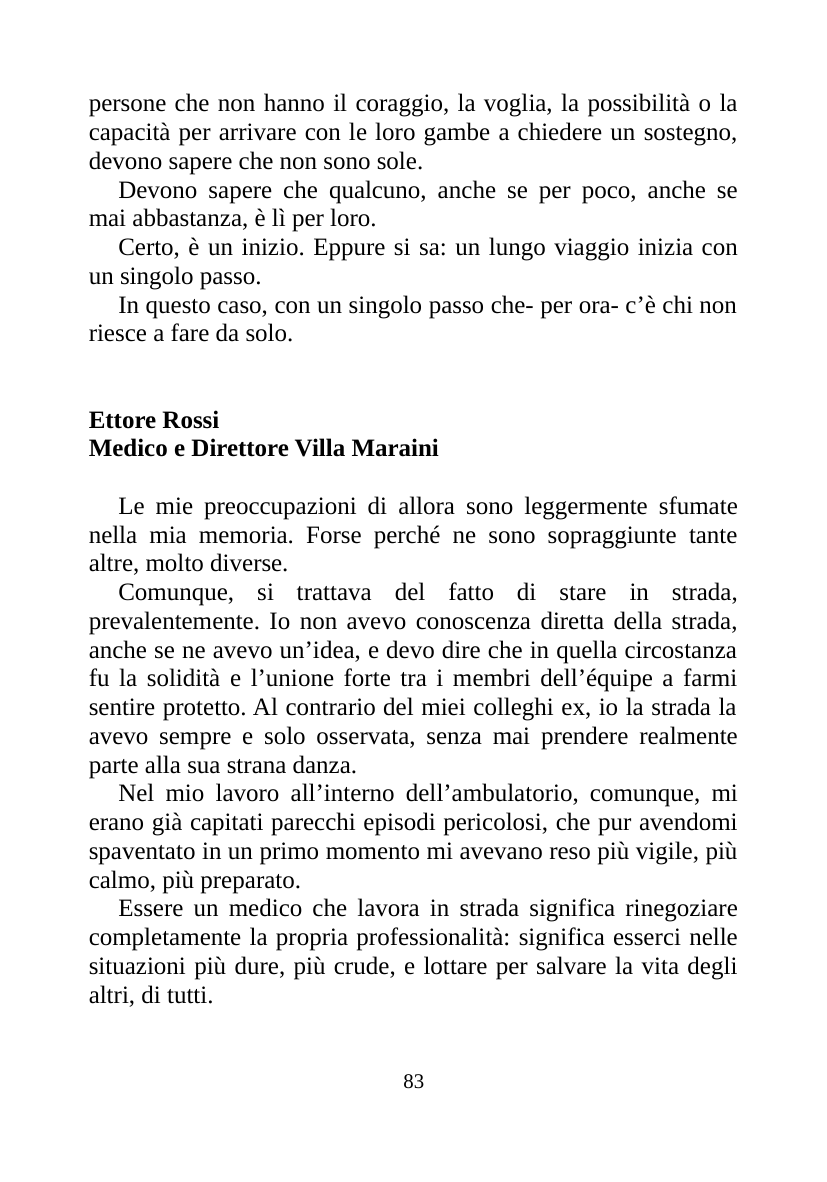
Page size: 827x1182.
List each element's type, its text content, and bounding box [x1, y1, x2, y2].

subtitle Medico e Direttore Villa Maraini [88, 433, 738, 462]
text persone che non hanno il coraggio, la voglia, la possibilità o la capacità per arrivare con le loro gambe a chiedere un sostegno, devono sapere che non sono sole. [88, 88, 738, 175]
text In questo caso, con un singolo passo che- per ora- c’è chi non riesce a fare da solo. [88, 290, 738, 347]
text Devono sapere che qualcuno, anche se per poco, anche se mai abbastanza, è lì per loro. [88, 175, 738, 232]
text Le mie preoccupazioni di allora sono leggermente sfumate nella mia memoria. Forse perché ne sono sopraggiunte tante altre, molto diverse. [88, 491, 738, 577]
text Nel mio lavoro all’interno dell’ambulatorio, comunque, mi erano già capitati parecchi episodi pericolosi, che pur avendomi spaventato in un primo momento mi avevano reso più vigile, più calmo, più preparato. [88, 778, 738, 893]
text Certo, è un inizio. Eppure si sa: un lungo viaggio inizia con un singolo passo. [88, 232, 738, 290]
text Comunque, si trattava del fatto di stare in strada, prevalentemente. Io non avevo conoscenza diretta della strada, anche se ne avevo un’idea, e devo dire che in quella circostanza fu la solidità e l’unione forte tra i membri dell’équipe a farmi sentire protetto. Al contrario del miei colleghi ex, io la strada la avevo sempre e solo osservata, senza mai prendere realmente parte alla sua strana danza. [88, 577, 738, 778]
subtitle Ettore Rossi [88, 405, 738, 433]
text Essere un medico che lavora in strada significa rinegoziare completamente la propria professionalità: significa esserci nelle situazioni più dure, più crude, e lottare per salvare la vita degli altri, di tutti. [88, 893, 738, 1008]
